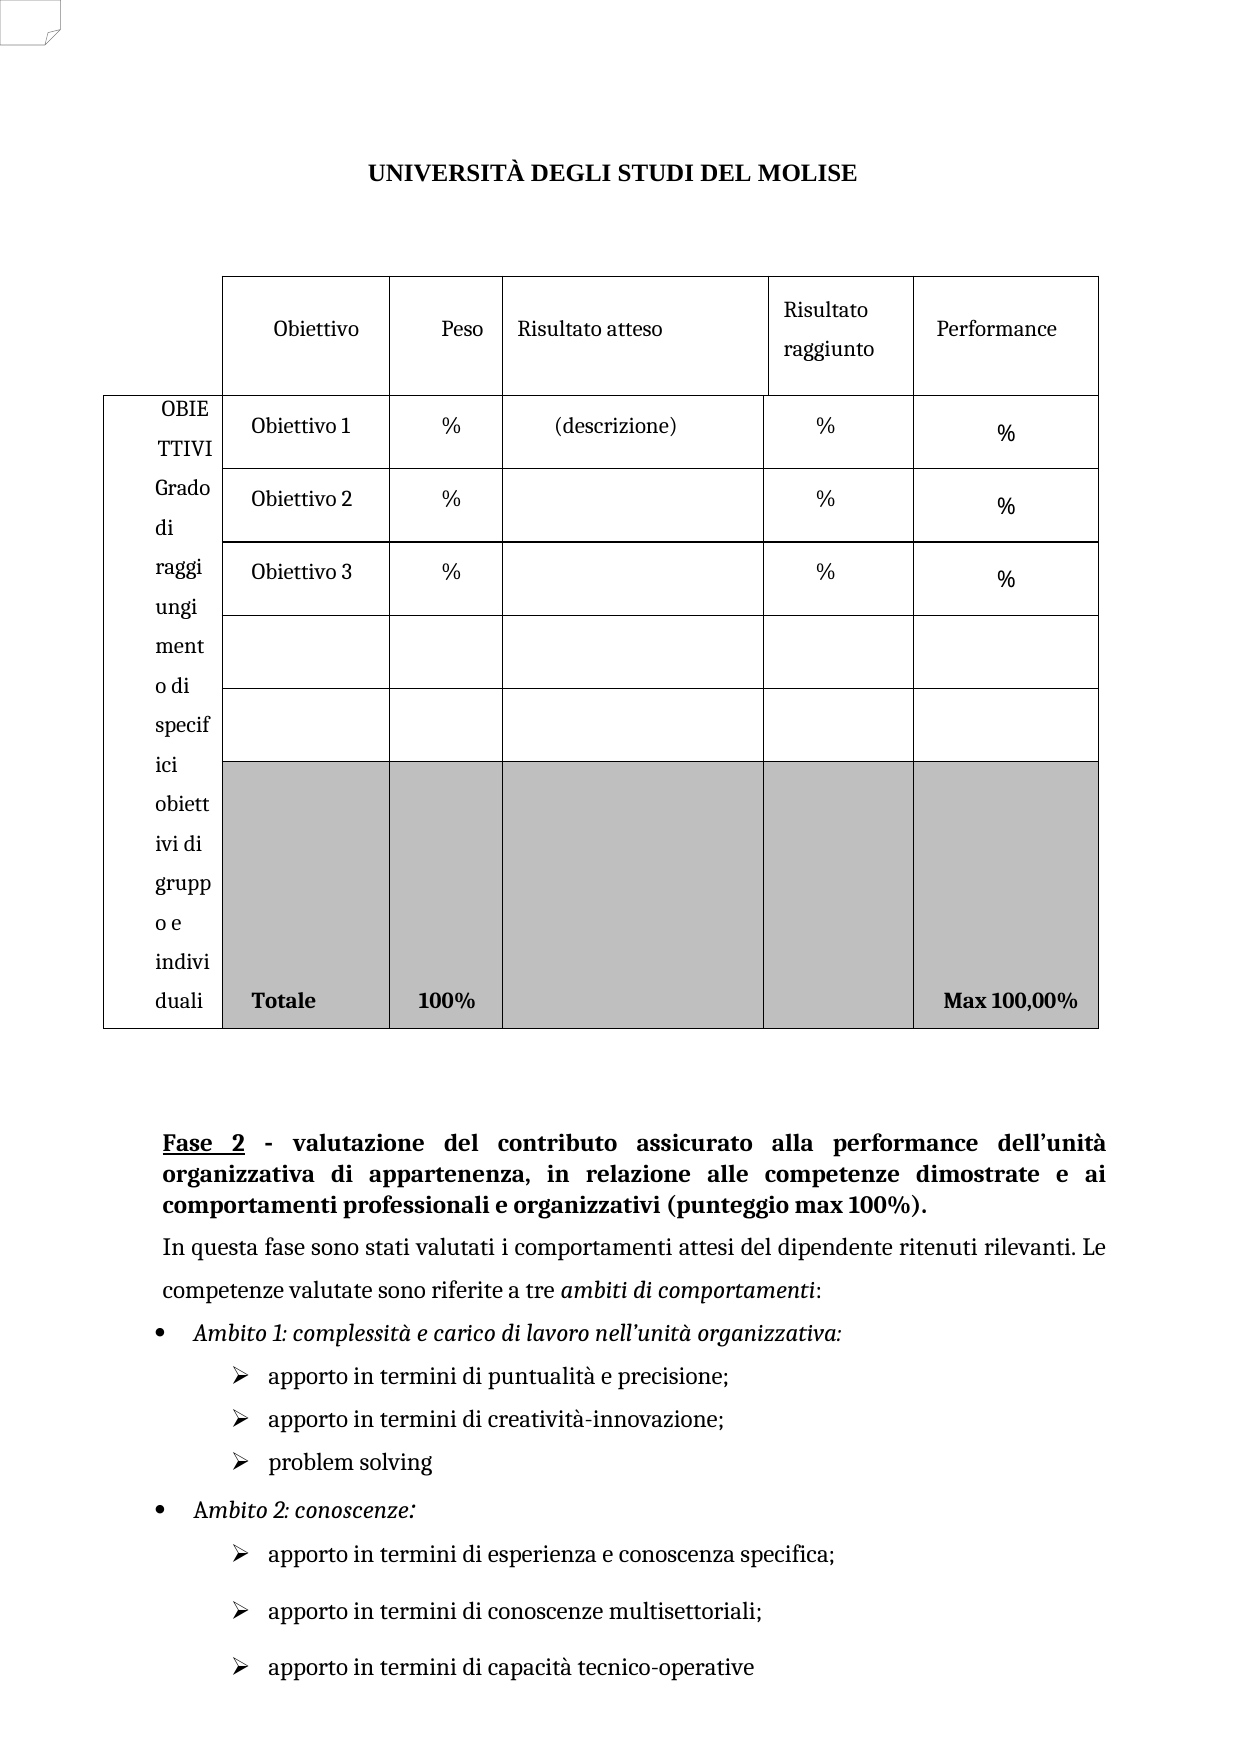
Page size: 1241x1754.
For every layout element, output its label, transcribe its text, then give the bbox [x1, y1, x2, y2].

table_cell % [390, 543, 502, 614]
table_cell [223, 689, 389, 761]
table_header [104, 276, 222, 395]
table_cell [764, 616, 913, 688]
table_cell [503, 616, 763, 688]
table_cell (descrizione) [503, 396, 763, 468]
list apporto in termini di esperienza e conoscenza specifica; [231, 1538, 1107, 1569]
table_cell [503, 689, 763, 761]
list apporto in termini di puntualità e precisione; [231, 1362, 1107, 1391]
table_cell [503, 469, 763, 541]
table_cell Max 100,00% [914, 762, 1098, 1028]
table_cell OBIETTIVI Grado di raggiungimento di specifici obiettivi di gruppo e individuali [104, 396, 222, 1028]
table_cell % [914, 543, 1098, 614]
table_cell [503, 543, 763, 614]
table_header Performance [914, 277, 1098, 395]
table_cell % [764, 469, 913, 541]
table_cell % [914, 469, 1098, 541]
table_cell Totale [223, 762, 389, 1028]
table_header Peso [390, 277, 502, 395]
list Ambito 1: complessità e carico di lavoro nell’unità organizzativa: [156, 1319, 1107, 1348]
table_header Obiettivo [223, 277, 389, 395]
table_cell % [390, 396, 502, 468]
table_cell [764, 689, 913, 761]
table_cell Obiettivo 2 [223, 469, 389, 541]
table_header Risultato raggiunto [769, 277, 913, 395]
table_cell % [764, 396, 913, 468]
table_cell [223, 616, 389, 688]
table_cell % [764, 543, 913, 614]
table_cell Obiettivo 3 [223, 543, 389, 614]
table_cell 100% [390, 762, 502, 1028]
table_cell Obiettivo 1 [223, 396, 389, 468]
list problem solving [231, 1448, 1107, 1477]
table_cell % [390, 469, 502, 541]
list apporto in termini di capacità tecnico-operative [231, 1650, 1107, 1682]
table_cell [503, 762, 763, 1028]
table_cell [390, 616, 502, 688]
list apporto in termini di creatività-innovazione; [231, 1405, 1107, 1434]
text Fase 2 - valutazione del contributo assicurato alla performance dell’unità organizzativa di appartenenza, in relazione alle competenze dimostrate e ai comportamenti professionali e organizzativi (punteggio max 100%). [162, 1126, 1107, 1220]
list apporto in termini di conoscenze multisettoriali; [231, 1594, 1107, 1625]
table_cell [914, 616, 1098, 688]
table_cell % [914, 396, 1098, 468]
text In questa fase sono stati valutati i comportamenti attesi del dipendente ritenuti rilevanti. Le competenze valutate sono riferite a tre ambiti di comportamenti: [162, 1233, 1107, 1304]
table_cell [390, 689, 502, 761]
table_cell [914, 689, 1098, 761]
table_cell [764, 762, 913, 1028]
table_header Risultato atteso [503, 277, 768, 395]
list Ambito 2: conoscenze: [156, 1491, 1107, 1525]
